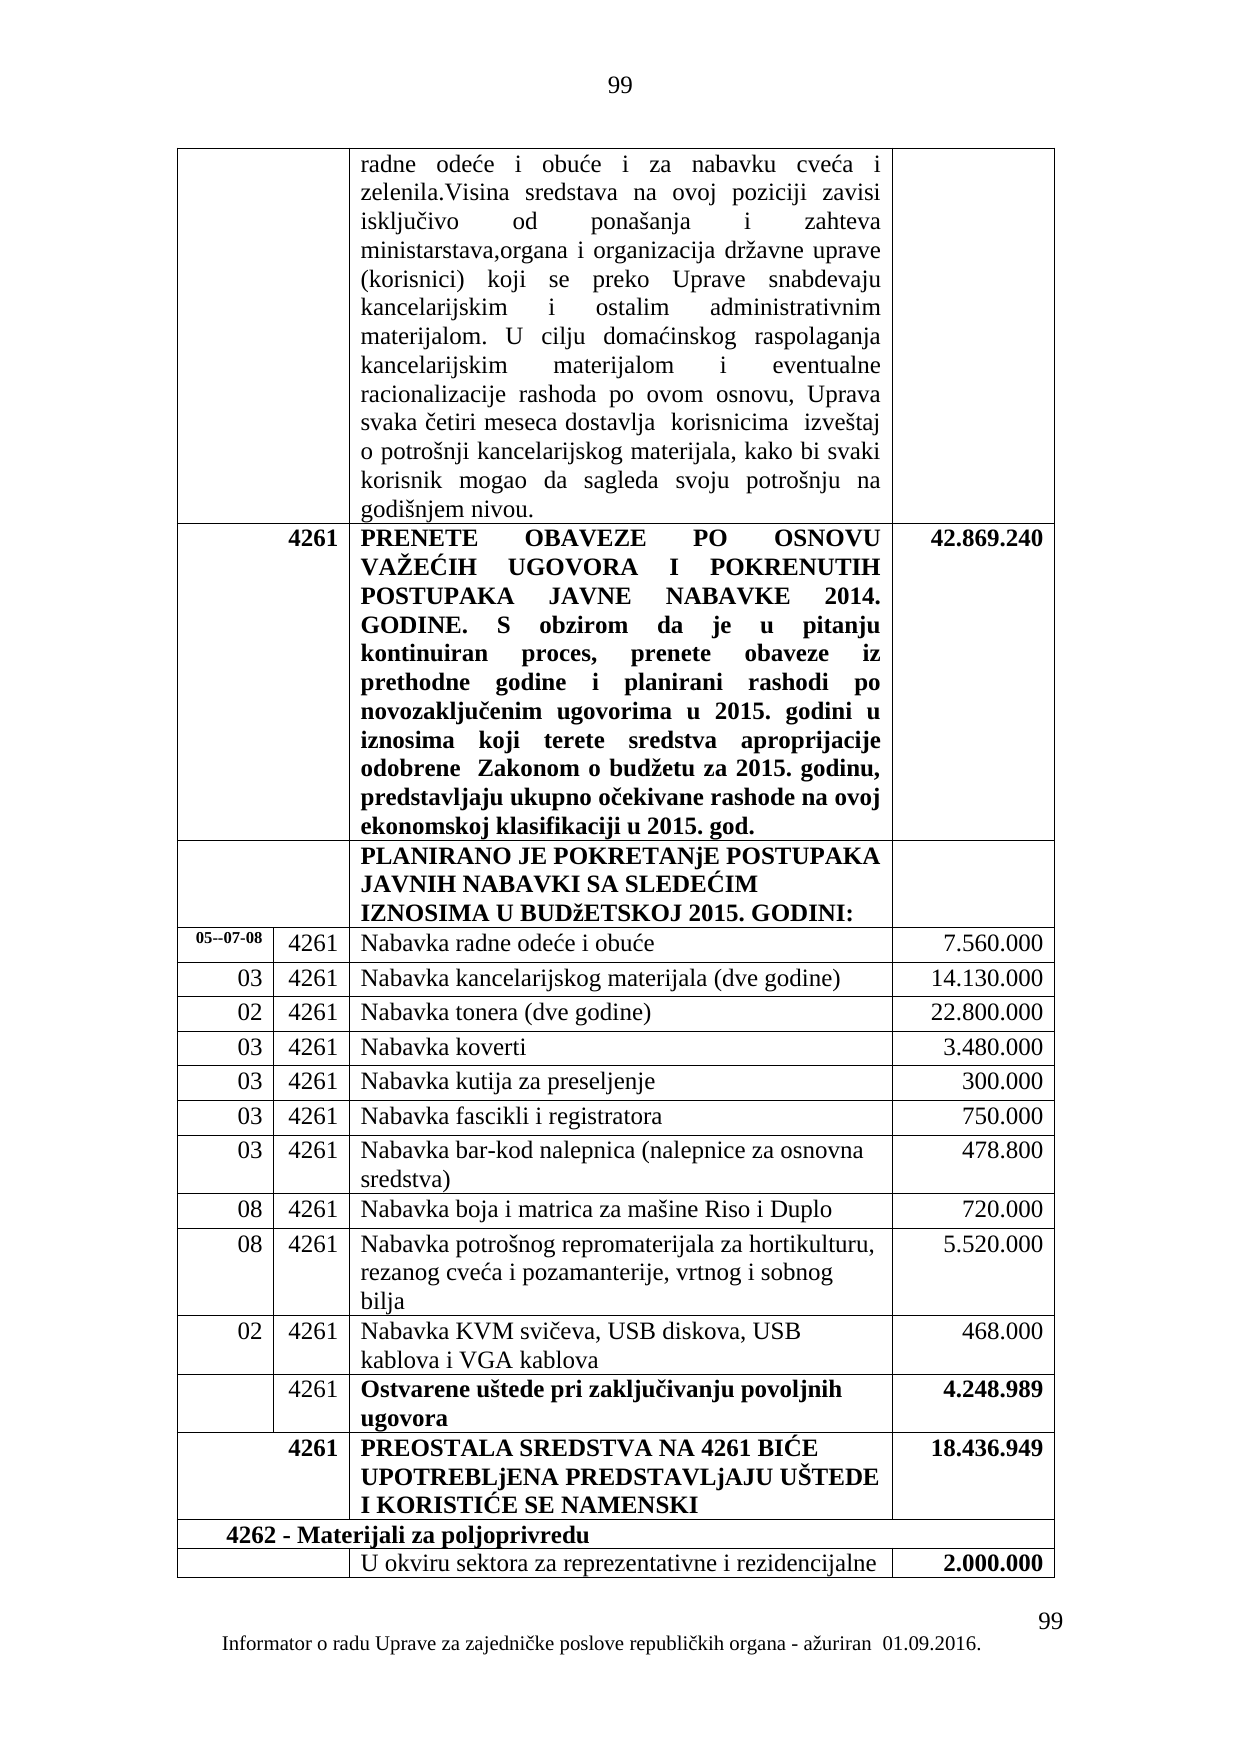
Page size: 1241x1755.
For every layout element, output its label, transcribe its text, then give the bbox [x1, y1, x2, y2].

table_cell 4261 [178, 524, 349, 840]
table_cell Nabavka bar-kod nalepnica (nalepnice za osnovna sredstva) [350, 1136, 892, 1193]
table_cell 7.560.000 [893, 928, 1054, 962]
table_cell PRENETE OBAVEZE PO OSNOVU VAŽEĆIH UGOVORA I POKRENUTIH POSTUPAKA JAVNE NABAVKE 2014. GODINE. S obzirom da je u pitanju kontinuiran proces, prenete obaveze iz prethodne godine i planirani rashodi po novozaklјučenim ugovorima u 2015. godini u iznosima koji terete sredstva aproprijacije odobrene Zakonom o budžetu za 2015. godinu, predstavlјaju ukupno očekivane rashode na ovoj ekonomskoj klasifikaciji u 2015. god. [350, 524, 892, 840]
table_cell 4261 [274, 928, 349, 962]
table_cell 300.000 [893, 1066, 1054, 1100]
table_cell 4261 [274, 1066, 349, 1100]
table_cell 468.000 [893, 1316, 1054, 1373]
table_cell 2.000.000 [893, 1549, 1054, 1577]
table_cell 4261 [274, 1101, 349, 1134]
table_cell 4261 [274, 1032, 349, 1065]
table_cell [178, 1549, 349, 1577]
table_cell Nabavka kutija za preselјenje [350, 1066, 892, 1100]
table_cell [178, 1375, 273, 1432]
table_cell [178, 841, 349, 927]
table_cell PREOSTALA SREDSTVA NA 4261 BIĆE UPOTREBLjENA PREDSTAVLjAJU UŠTEDE I KORISTIĆE SE NAMENSKI [350, 1433, 892, 1519]
table_cell 750.000 [893, 1101, 1054, 1134]
table_cell 02 [178, 997, 273, 1031]
table_cell Nabavka potrošnog repromaterijala za hortikulturu, rezanog cveća i pozamanterije, vrtnog i sobnog bilјa [350, 1229, 892, 1315]
table_cell 4261 [274, 1229, 349, 1315]
table_cell PLANIRANO JE POKRETANјE POSTUPAKA JAVNIH NABAVKI SA SLEDEĆIM IZNOSIMA U BUDžETSKOJ 2015. GODINI: [350, 841, 892, 927]
table_cell 5.520.000 [893, 1229, 1054, 1315]
table_cell 18.436.949 [893, 1433, 1054, 1519]
table_cell 4261 [274, 1194, 349, 1228]
table_cell Ostvarene uštede pri zaklјučivanju povolјnih ugovora [350, 1375, 892, 1432]
table_cell 02 [178, 1316, 273, 1373]
table_cell 14.130.000 [893, 963, 1054, 996]
table_cell 42.869.240 [893, 524, 1054, 840]
table_cell [893, 149, 1054, 522]
table_cell [893, 841, 1054, 927]
table_cell 4261 [178, 1433, 349, 1519]
table_cell 3.480.000 [893, 1032, 1054, 1065]
table_cell 720.000 [893, 1194, 1054, 1228]
table_cell 08 [178, 1194, 273, 1228]
table_cell 4261 [274, 963, 349, 996]
table_cell 03 [178, 1032, 273, 1065]
table_cell Nabavka KVM svičeva, USB diskova, USB kablova i VGA kablova [350, 1316, 892, 1373]
table_cell U okviru sektora za reprezentativne i rezidencijalne [350, 1549, 892, 1577]
table_cell [178, 149, 349, 522]
table_cell 05--07-08 [178, 928, 273, 962]
table_cell Nabavka radne odeće i obuće [350, 928, 892, 962]
table_cell Nabavka tonera (dve godine) [350, 997, 892, 1031]
table_cell 22.800.000 [893, 997, 1054, 1031]
table_cell 03 [178, 1136, 273, 1193]
table_cell 03 [178, 1066, 273, 1100]
table_cell 4261 [274, 997, 349, 1031]
table_cell 4261 [274, 1316, 349, 1373]
table_cell 03 [178, 963, 273, 996]
table_cell Nabavka boja i matrica za mašine Riso i Duplo [350, 1194, 892, 1228]
table_cell 4261 [274, 1136, 349, 1193]
table_cell 4262 - Materijali za polјoprivredu [178, 1520, 1054, 1547]
table_cell Nabavka koverti [350, 1032, 892, 1065]
table_cell radne odeće i obuće i za nabavku cveća i zelenila.Visina sredstava na ovoj poziciji zavisi isklјučivo od ponašanja i zahteva ministarstava,organa i organizacija državne uprave (korisnici) koji se preko Uprave snabdevaju kancelarijskim i ostalim administrativnim materijalom. U cilјu domaćinskog raspolaganja kancelarijskim materijalom i eventualne racionalizacije rashoda po ovom osnovu, Uprava svaka četiri meseca dostavlјa korisnicima izveštaj o potrošnji kancelarijskog materijala, kako bi svaki korisnik mogao da sagleda svoju potrošnju na godišnjem nivou. [350, 149, 892, 522]
table_cell 4261 [274, 1375, 349, 1432]
table_cell Nabavka fascikli i registratora [350, 1101, 892, 1134]
table_cell 4.248.989 [893, 1375, 1054, 1432]
table_cell 478.800 [893, 1136, 1054, 1193]
table_cell 03 [178, 1101, 273, 1134]
table_cell Nabavka kancelarijskog materijala (dve godine) [350, 963, 892, 996]
table_cell 08 [178, 1229, 273, 1315]
